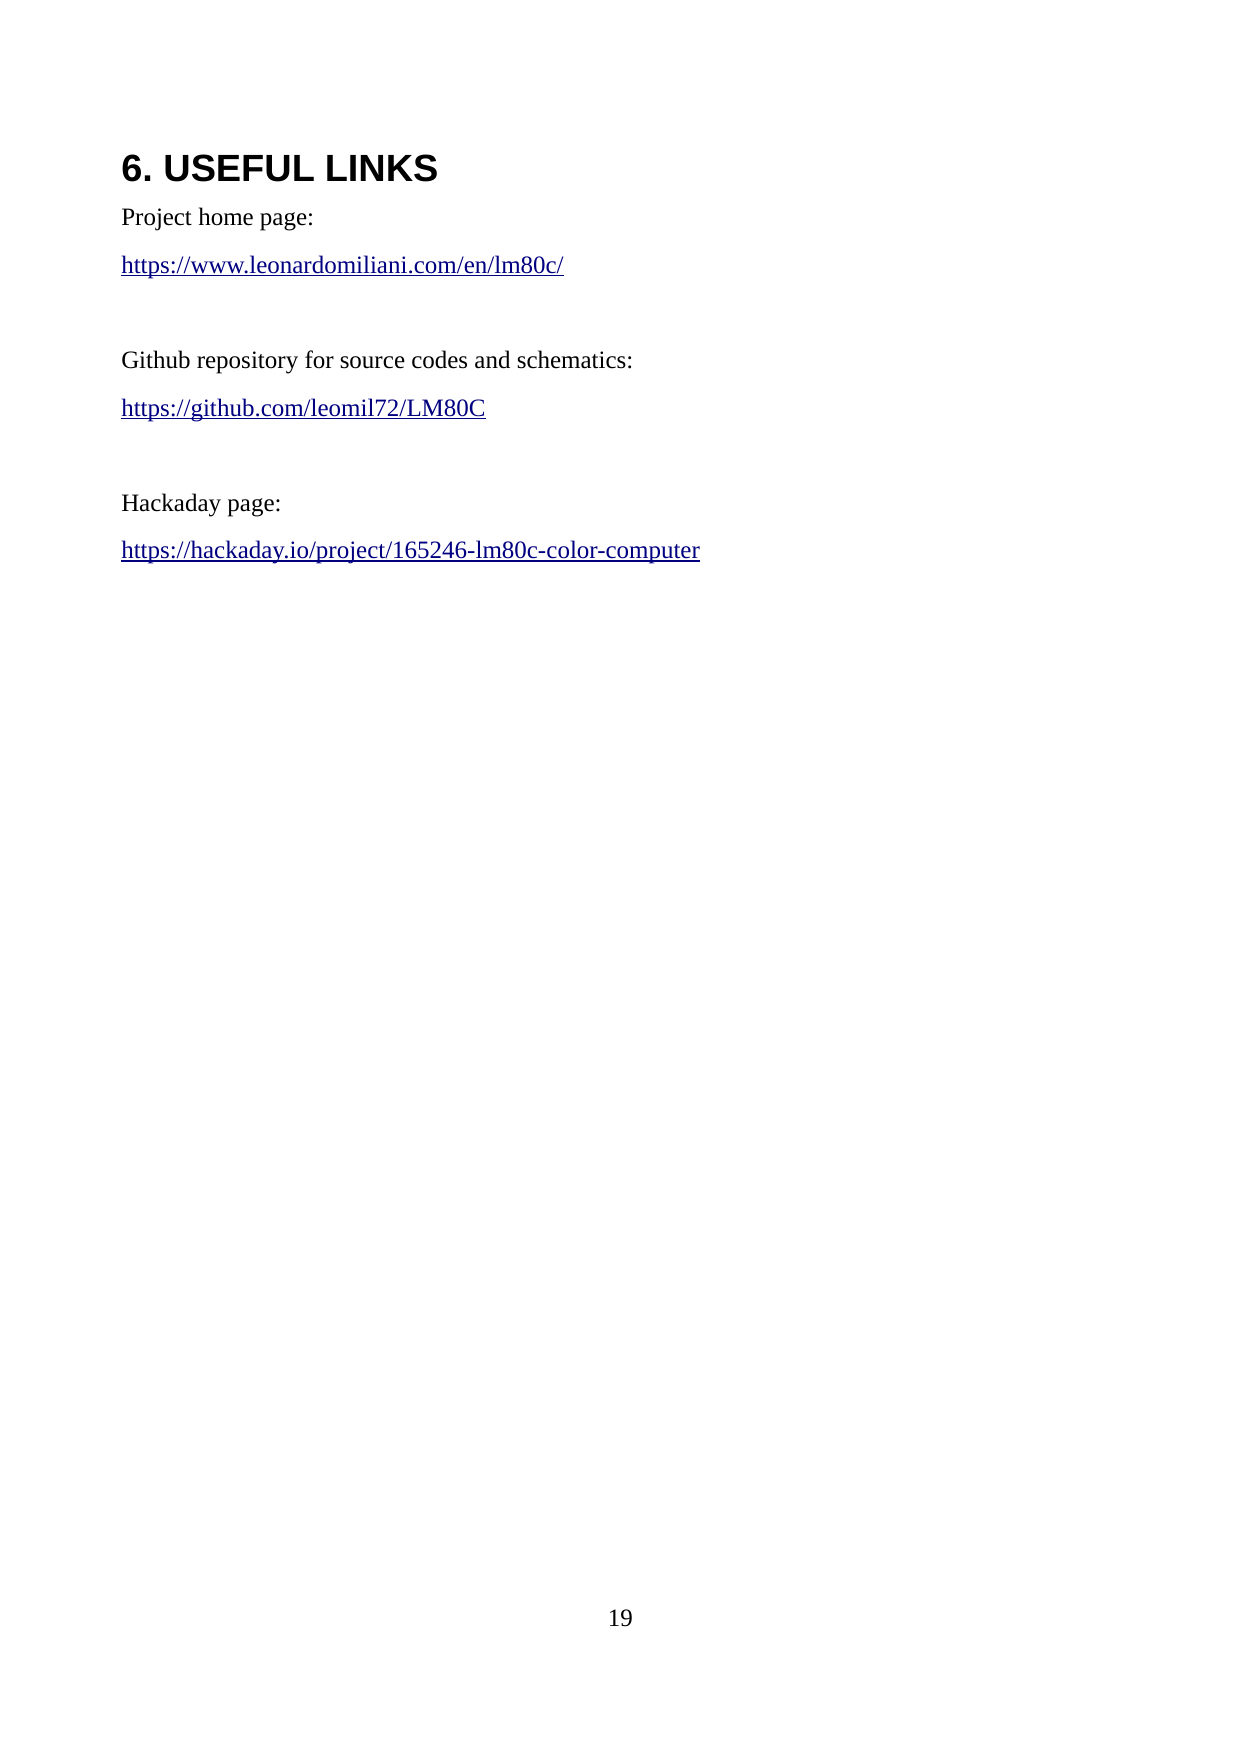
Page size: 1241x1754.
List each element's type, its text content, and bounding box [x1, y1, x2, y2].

text https://www.leonardomiliani.com/en/lm80c/ [121, 250, 1119, 278]
text https://github.com/leomil72/LM80C [121, 393, 1119, 421]
text Hackaday page: [121, 488, 1119, 517]
text Project home page: [121, 202, 1119, 231]
text https://hackaday.io/project/165246-lm80c-color-computer [121, 535, 1119, 564]
text Github repository for source codes and schematics: [121, 345, 1119, 374]
subtitle 6. USEFUL LINKS [121, 146, 1119, 190]
